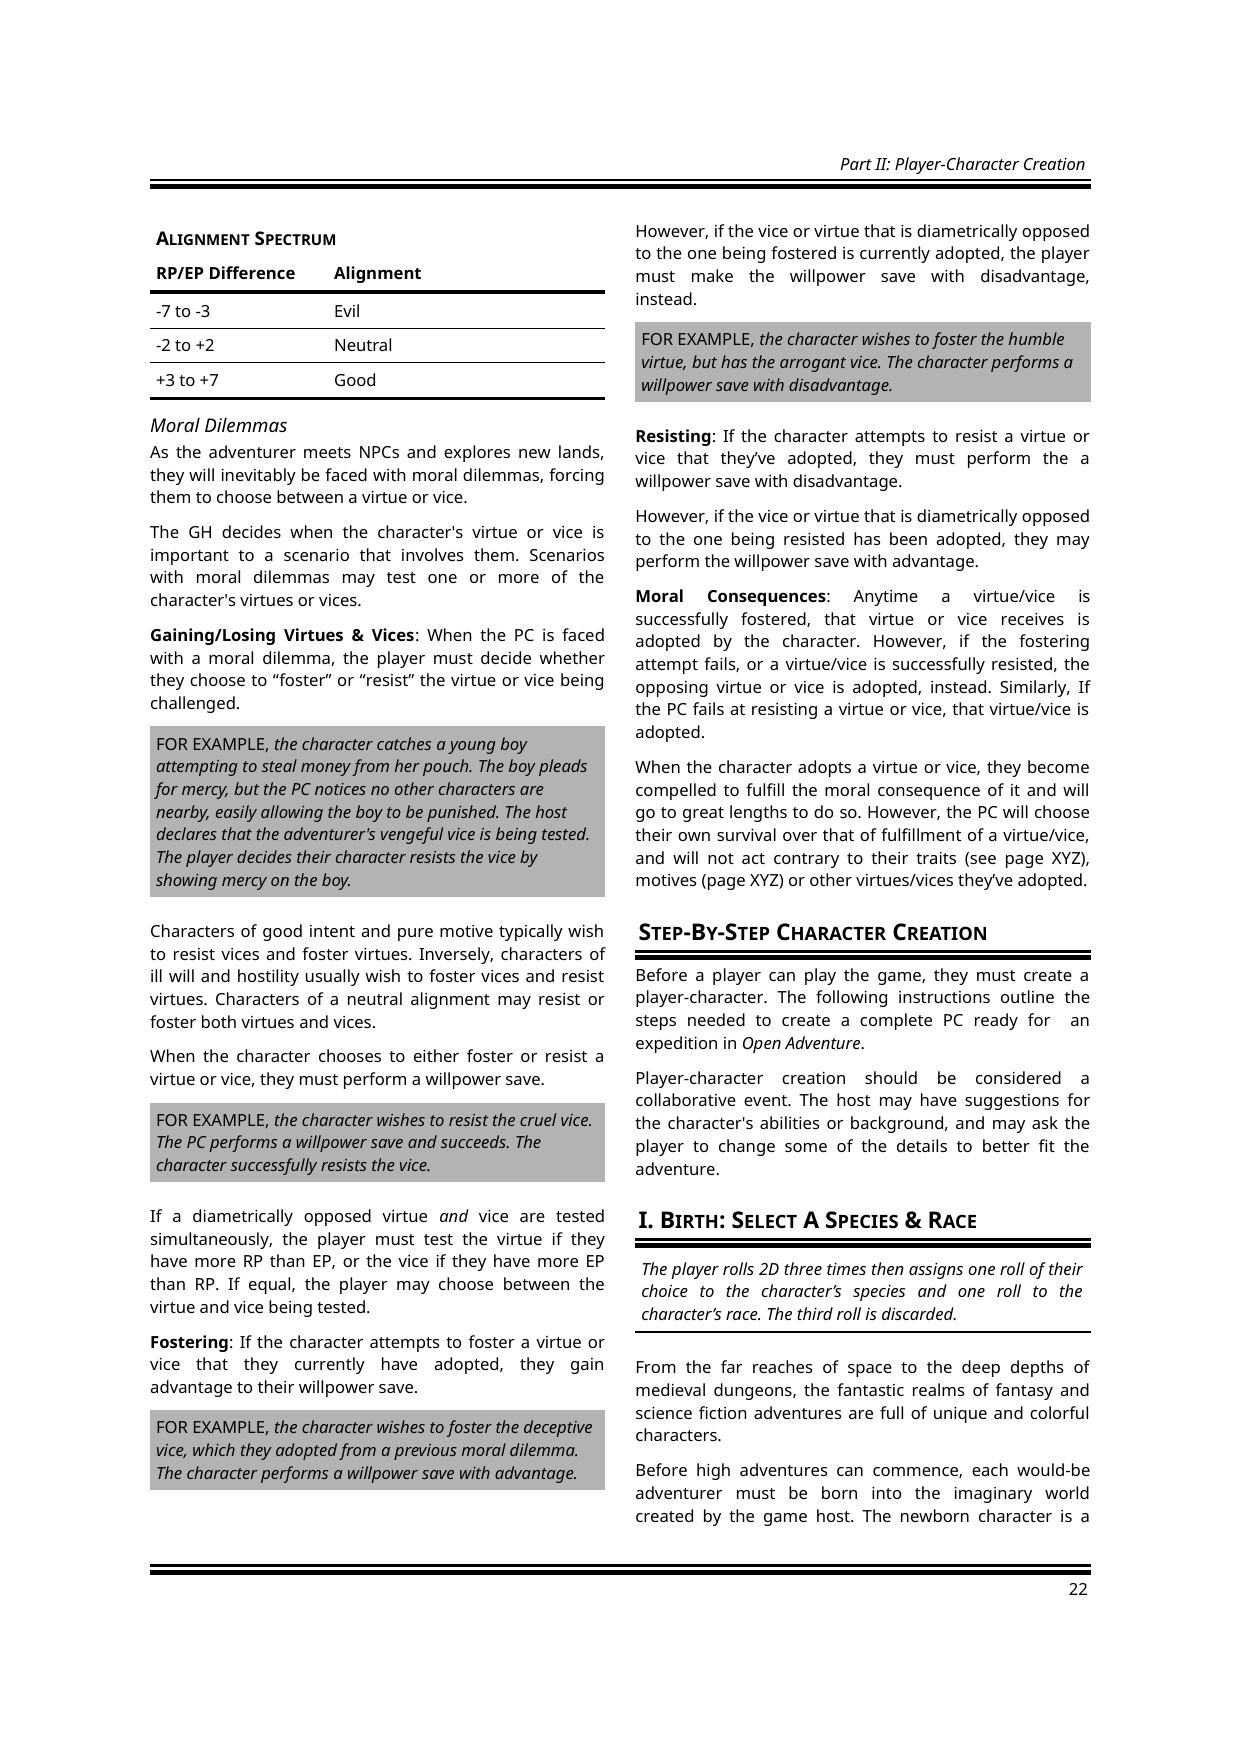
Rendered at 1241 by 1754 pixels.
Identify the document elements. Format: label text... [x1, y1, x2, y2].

text The GH decides when the character's virtue or vice is important to a scenario that involves them. Scenarios with moral dilemmas may test one or more of the character's virtues or vices. [150, 521, 605, 612]
text However, if the vice or virtue that is diametrically opposed to the one being fostered is currently adopted, the player must make the willpower save with disadvantage, instead. [635, 219, 1091, 310]
table_cell +3 to +7 [150, 363, 328, 397]
text When the character adopts a virtue or vice, they become compelled to fulfill the moral consequence of it and will go to great lengths to do so. However, the PC will choose their own survival over that of fulfillment of a virtue/vice, and will not act contrary to their traits (see page XYZ), motives (page XYZ) or other virtues/vices they’ve adopted. [635, 755, 1091, 892]
text Before high adventures can commence, each would-be adventurer must be born into the imaginary world created by the game host. The newborn character is a [635, 1459, 1091, 1527]
text However, if the vice or virtue that is diametrically opposed to the one being resisted has been adopted, they may perform the willpower save with advantage. [635, 504, 1091, 572]
table_cell Alignment [328, 256, 605, 290]
table_cell Neutral [328, 329, 605, 362]
table_cell Evil [328, 294, 605, 328]
table_cell Good [328, 363, 605, 397]
text Player-character creation should be considered a collaborative event. The host may have suggestions for the character's abilities or background, and may ask the player to change some of the details to better fit the adventure. [635, 1066, 1091, 1180]
text Before a player can play the game, they must create a player-character. The following instructions outline the steps needed to create a complete PC ready for an expedition in Open Adventure. [635, 963, 1091, 1054]
table_header FOR EXAMPLE, the character wishes to foster the deceptive vice, which they adopted from a previous moral dilemma. The character performs a willpower save with advantage. [150, 1410, 605, 1490]
table_header FOR EXAMPLE, the character wishes to resist the cruel vice. The PC performs a willpower save and succeeds. The character successfully resists the vice. [150, 1103, 605, 1182]
text As the adventurer meets NPCs and explores new lands, they will inevitably be faced with moral dilemmas, forcing them to choose between a virtue or vice. [150, 441, 605, 509]
table_header FOR EXAMPLE, the character wishes to foster the humble virtue, but has the arrogant vice. The character performs a willpower save with disadvantage. [635, 322, 1091, 402]
subtitle Step-By-Step Character Creation [635, 913, 1091, 950]
table_cell RP/EP Difference [150, 256, 328, 290]
text [150, 1490, 605, 1513]
text Moral Consequences: Anytime a virtue/vice is successfully fostered, that virtue or vice receives is adopted by the character. However, if the fostering attempt fails, or a virtue/vice is successfully resisted, the opposing virtue or vice is adopted, instead. Similarly, If the PC fails at resisting a virtue or vice, that virtue/vice is adopted. [635, 584, 1091, 743]
table_cell -7 to -3 [150, 294, 328, 328]
subtitle I. Birth: Select A Species & Race [635, 1201, 1091, 1238]
table_header FOR EXAMPLE, the character catches a young boy attempting to steal money from her pouch. The boy pleads for mercy, but the PC notices no other characters are nearby, easily allowing the boy to be punished. The host declares that the adventurer's vengeful vice is being tested. The player decides their character resists the vice by showing mercy on the boy. [150, 726, 605, 897]
text If a diametrically opposed virtue and vice are tested simultaneously, the player must test the virtue if they have more RP than EP, or the vice if they have more EP than RP. If equal, the player may choose between the virtue and vice being tested. [150, 1182, 605, 1318]
text Resisting: If the character attempts to resist a virtue or vice that they’ve adopted, they must perform the a willpower save with disadvantage. [635, 402, 1091, 492]
text Characters of good intent and pure motive typically wish to resist vices and foster virtues. Inversely, characters of ill will and hostility usually wish to foster vices and resist virtues. Characters of a neutral alignment may resist or foster both virtues and vices. [150, 897, 605, 1033]
text Gaining/Losing Virtues & Vices: When the PC is faced with a moral dilemma, the player must decide whether they choose to “foster” or “resist” the virtue or vice being challenged. [150, 623, 605, 714]
text Moral Dilemmas [150, 412, 605, 438]
table_header The player rolls 2D three times then assigns one roll of their choice to the character’s species and one roll to the character’s race. The third roll is discarded. [635, 1252, 1091, 1331]
text From the far reaches of space to the deep depths of medieval dungeons, the fantastic realms of fantasy and science fiction adventures are full of unique and colorful characters. [635, 1333, 1091, 1447]
table_cell -2 to +2 [150, 329, 328, 362]
table_header Alignment Spectrum [150, 219, 605, 256]
text When the character chooses to either foster or resist a virtue or vice, they must perform a willpower save. [150, 1045, 605, 1090]
text Fostering: If the character attempts to foster a virtue or vice that they currently have adopted, they gain advantage to their willpower save. [150, 1330, 605, 1398]
